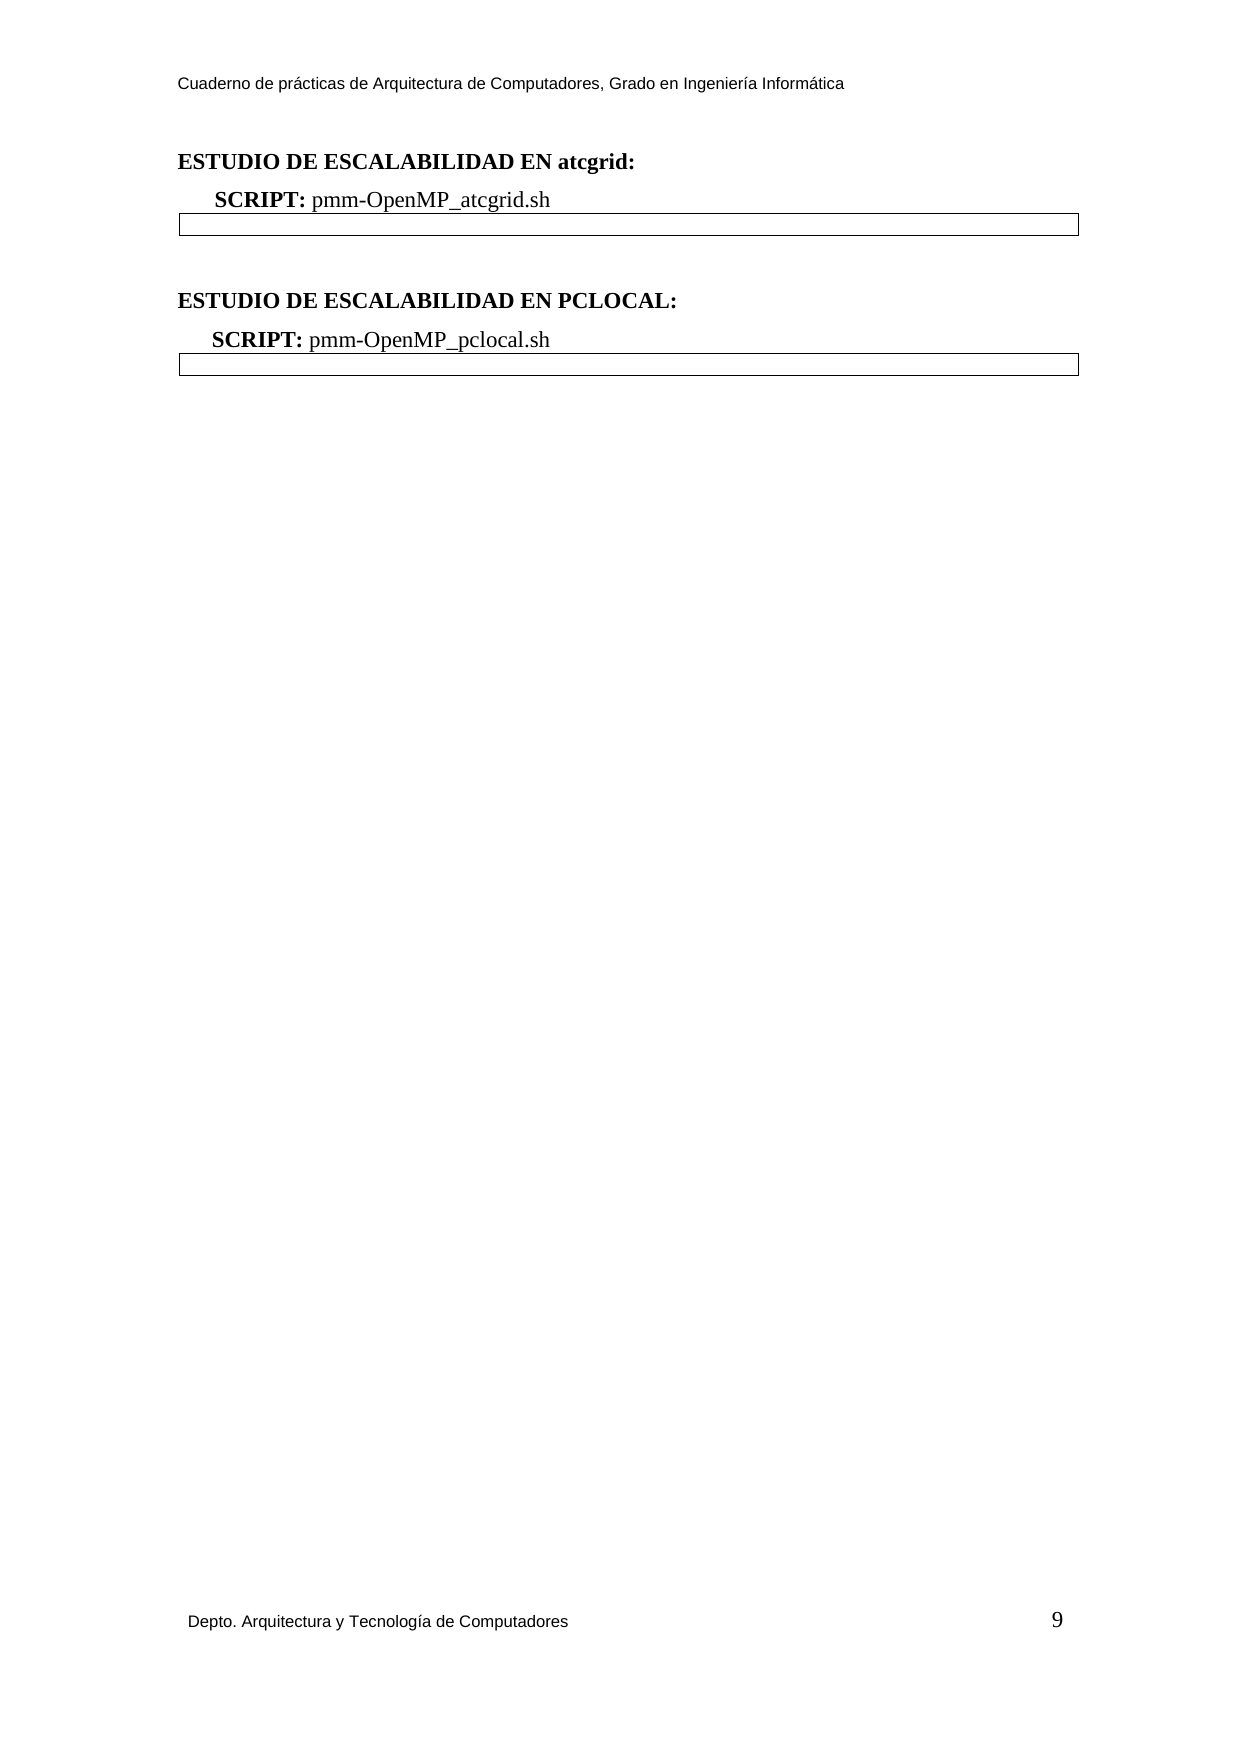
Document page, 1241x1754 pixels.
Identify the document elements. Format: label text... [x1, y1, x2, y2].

table_header [180, 354, 1078, 375]
list SCRIPT: pmm-OpenMP_pclocal.sh [177, 326, 1063, 353]
list ESTUDIO DE ESCALABILIDAD EN atcgrid: [177, 148, 1063, 174]
table_header [180, 214, 1078, 235]
list SCRIPT: pmm-OpenMP_atcgrid.sh [214, 187, 1063, 213]
list ESTUDIO DE ESCALABILIDAD EN PCLOCAL: [177, 288, 1063, 314]
